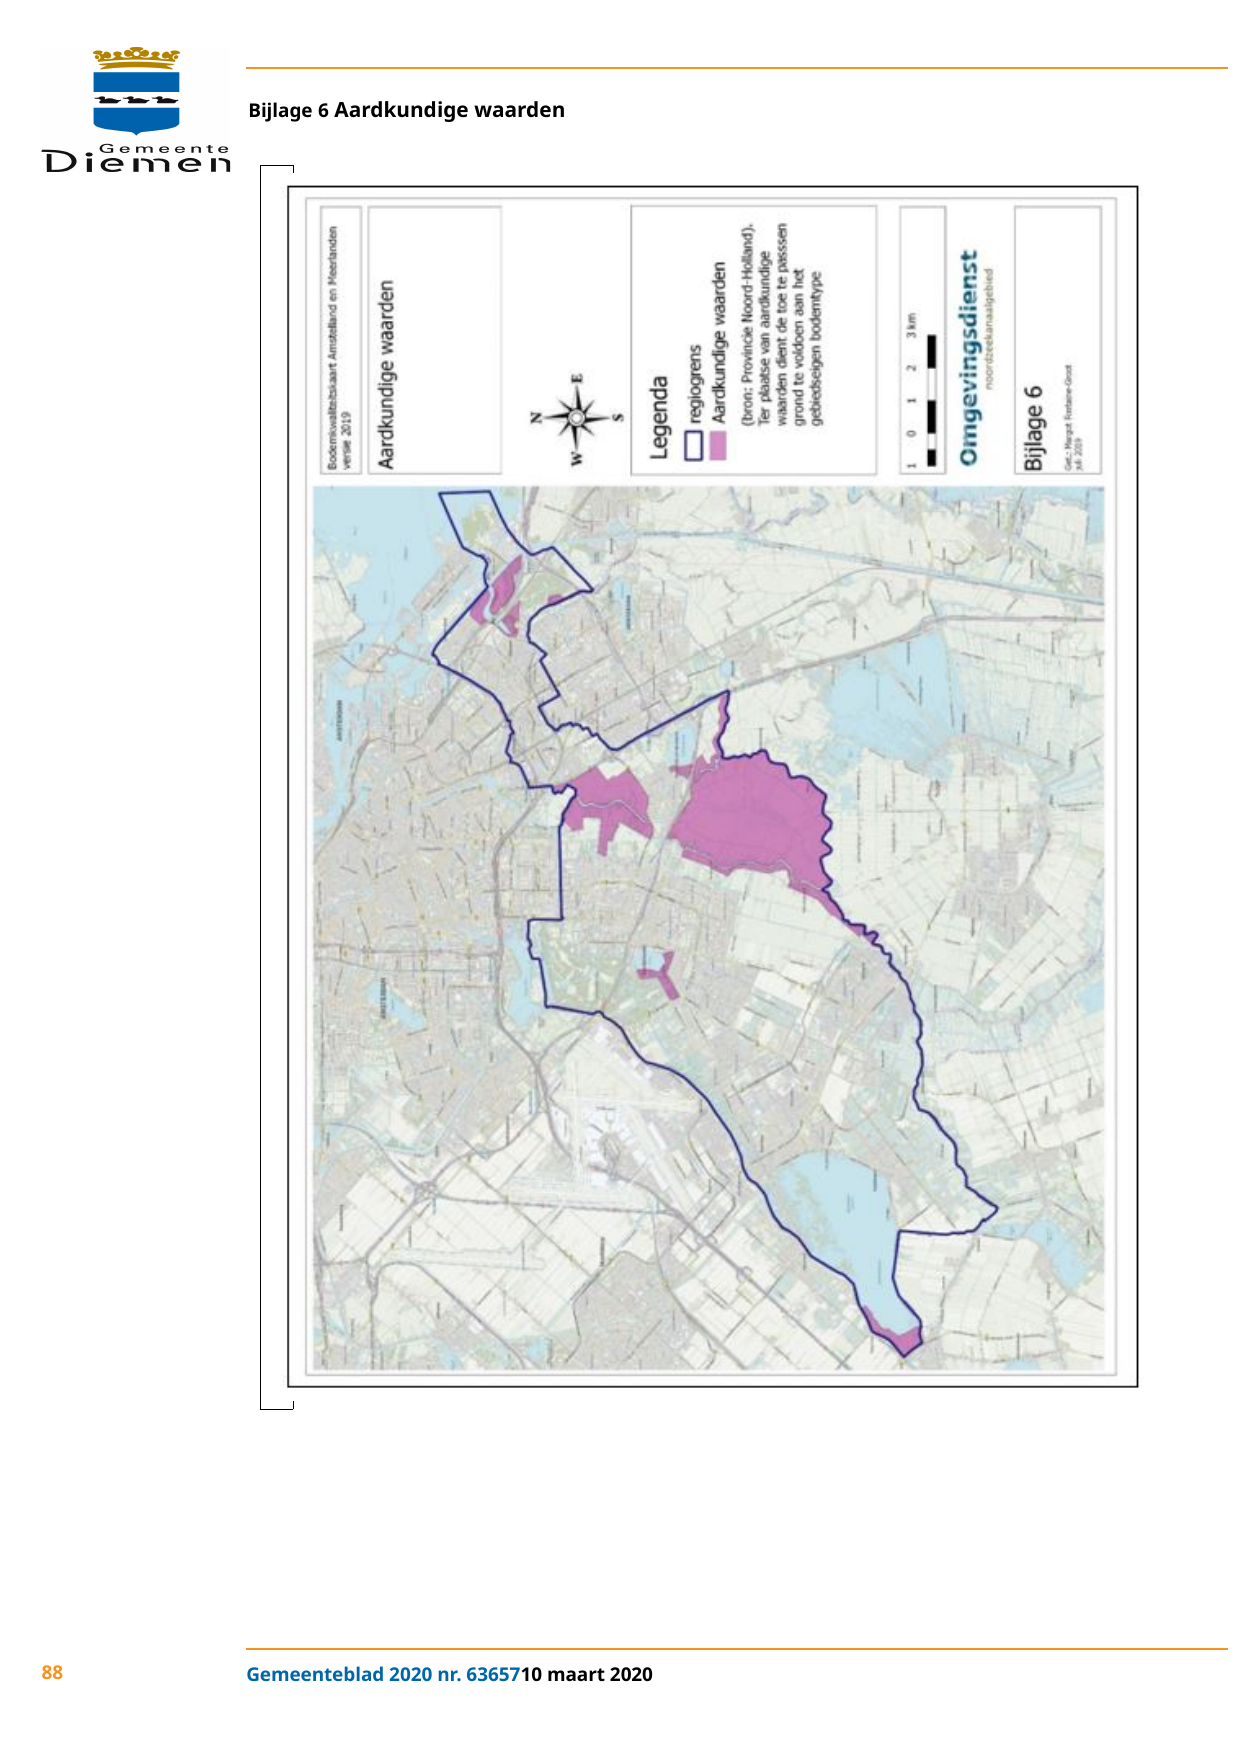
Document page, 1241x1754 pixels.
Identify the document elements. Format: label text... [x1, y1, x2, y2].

text Bijlage 6 Aardkundige waarden [248, 95, 1152, 123]
picture [41, 47, 231, 172]
picture [268, 173, 1155, 1401]
